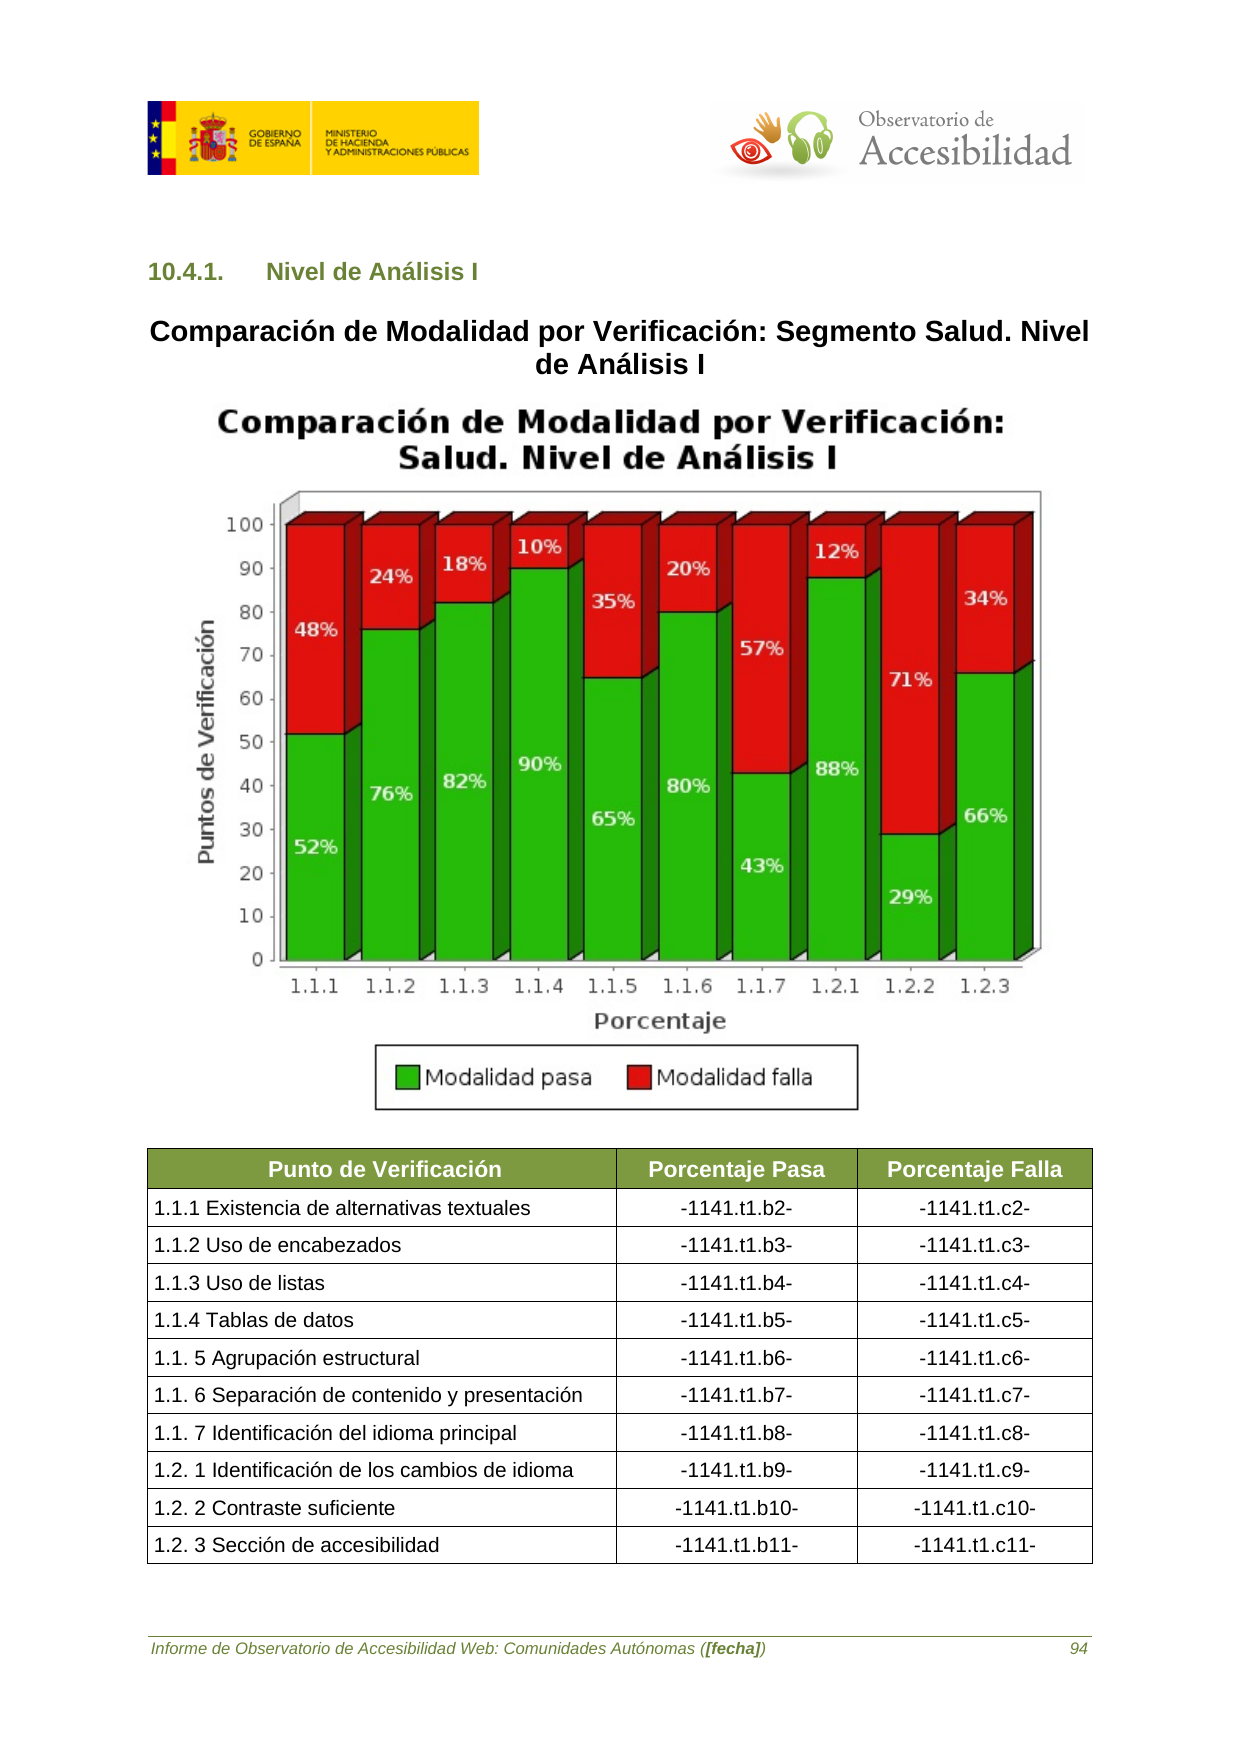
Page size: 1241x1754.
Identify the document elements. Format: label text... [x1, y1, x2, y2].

table_cell 1.2. 3 Sección de accesibilidad [148, 1527, 616, 1563]
table_cell 1.2. 1 Identificación de los cambios de idioma [148, 1452, 616, 1488]
table_cell -1141.t1.b8- [617, 1414, 857, 1451]
table_cell -1141.t1.b5- [617, 1302, 857, 1338]
table_cell 1.1. 5 Agrupación estructural [148, 1339, 616, 1376]
picture [710, 102, 1086, 185]
table_cell -1141.t1.c10- [858, 1489, 1092, 1526]
table_cell -1141.t1.c9- [858, 1452, 1092, 1488]
table_cell -1141.t1.c5- [858, 1302, 1092, 1338]
table_cell -1141.t1.b6- [617, 1339, 857, 1376]
table_cell 1.1. 7 Identificación del idioma principal [148, 1414, 616, 1451]
table_cell -1141.t1.c7- [858, 1377, 1092, 1413]
picture [147, 101, 479, 175]
table_cell -1141.t1.c2- [858, 1189, 1092, 1226]
table_cell 1.1. 6 Separación de contenido y presentación [148, 1377, 616, 1413]
table_cell -1141.t1.c11- [858, 1527, 1092, 1563]
table_cell 1.1.3 Uso de listas [148, 1264, 616, 1301]
table_cell -1141.t1.c6- [858, 1339, 1092, 1376]
subtitle Nivel de Análisis I [148, 257, 1092, 286]
table_cell -1141.t1.c3- [858, 1227, 1092, 1263]
table_cell -1141.t1.b11- [617, 1527, 857, 1563]
table_cell -1141.t1.b2- [617, 1189, 857, 1226]
table_header Porcentaje Pasa [617, 1149, 857, 1188]
table_cell 1.2. 2 Contraste suficiente [148, 1489, 616, 1526]
table_cell -1141.t1.b7- [617, 1377, 857, 1413]
table_cell 1.1.1 Existencia de alternativas textuales [148, 1189, 616, 1226]
text Comparación de Modalidad por Verificación: Segmento Salud. Nivel de Análisis I [148, 314, 1092, 381]
table_cell -1141.t1.b10- [617, 1489, 857, 1526]
picture [175, 402, 1059, 1112]
table_cell -1141.t1.b9- [617, 1452, 857, 1488]
table_header Punto de Verificación [148, 1149, 616, 1188]
table_cell -1141.t1.c4- [858, 1264, 1092, 1301]
table_cell 1.1.4 Tablas de datos [148, 1302, 616, 1338]
table_cell -1141.t1.b3- [617, 1227, 857, 1263]
table_cell -1141.t1.c8- [858, 1414, 1092, 1451]
table_cell -1141.t1.b4- [617, 1264, 857, 1301]
table_header Porcentaje Falla [858, 1149, 1092, 1188]
table_cell 1.1.2 Uso de encabezados [148, 1227, 616, 1263]
